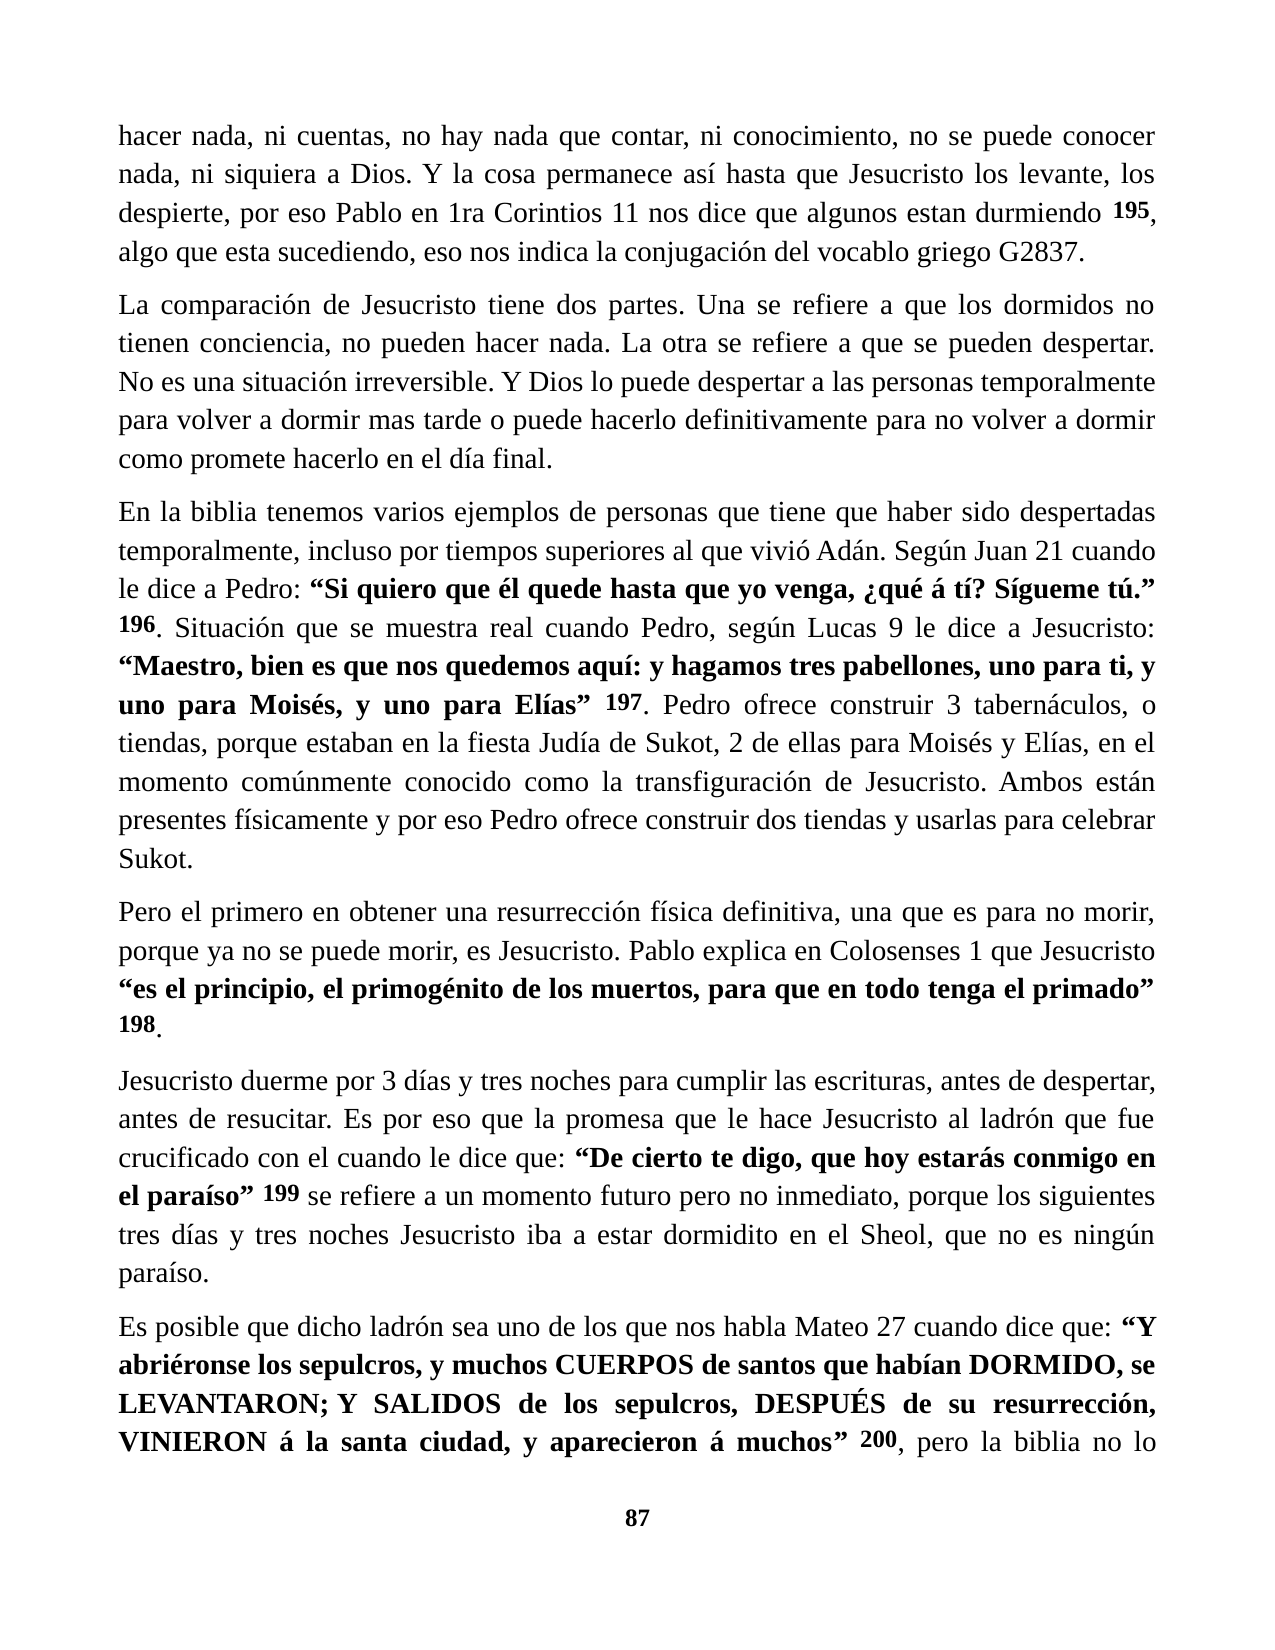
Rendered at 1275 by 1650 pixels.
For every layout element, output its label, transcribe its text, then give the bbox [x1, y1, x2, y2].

text Es posible que dicho ladrón sea uno de los que nos habla Mateo 27 cuando dice que: “Y abriéronse los sepulcros, y muchos CUERPOS de santos que habían DORMIDO, se LEVANTARON; Y SALIDOS de los sepulcros, DESPUÉS de su resurrección, VINIERON á la santa ciudad, y aparecieron á muchos” , pero la biblia no lo [118, 1309, 1157, 1458]
text En la biblia tenemos varios ejemplos de personas que tiene que haber sido despertadas temporalmente, incluso por tiempos superiores al que vivió Adán. Según Juan 21 cuando le dice a Pedro: “Si quiero que él quede hasta que yo venga, ¿qué á tí? Sígueme tú.” . Situación que se muestra real cuando Pedro, según Lucas 9 le dice a Jesucristo: “Maestro, bien es que nos quedemos aquí: y hagamos tres pabellones, uno para ti, y uno para Moisés, y uno para Elías” . Pedro ofrece construir 3 tabernáculos, o tiendas, porque estaban en la fiesta Judía de Sukot, 2 de ellas para Moisés y Elías, en el momento comúnmente conocido como la transfiguración de Jesucristo. Ambos están presentes físicamente y por eso Pedro ofrece construir dos tiendas y usarlas para celebrar Sukot. [118, 494, 1157, 874]
text Pero el primero en obtener una resurrección física definitiva, una que es para no morir, porque ya no se puede morir, es Jesucristo. Pablo explica en Colosenses 1 que Jesucristo “es el principio, el primogénito de los muertos, para que en todo tenga el primado” . [118, 894, 1157, 1043]
text hacer nada, ni cuentas, no hay nada que contar, ni conocimiento, no se puede conocer nada, ni siquiera a Dios. Y la cosa permanece así hasta que Jesucristo los levante, los despierte, por eso Pablo en 1ra Corintios 11 nos dice que algunos estan durmiendo , algo que esta sucediendo, eso nos indica la conjugación del vocablo griego G2837. [118, 118, 1157, 267]
text La comparación de Jesucristo tiene dos partes. Una se refiere a que los dormidos no tienen conciencia, no pueden hacer nada. La otra se refiere a que se pueden despertar. No es una situación irreversible. Y Dios lo puede despertar a las personas temporalmente para volver a dormir mas tarde o puede hacerlo definitivamente para no volver a dormir como promete hacerlo en el día final. [118, 287, 1157, 474]
text Jesucristo duerme por 3 días y tres noches para cumplir las escrituras, antes de despertar, antes de resucitar. Es por eso que la promesa que le hace Jesucristo al ladrón que fue crucificado con el cuando le dice que: “De cierto te digo, que hoy estarás conmigo en el paraíso” se refiere a un momento futuro pero no inmediato, porque los siguientes tres días y tres noches Jesucristo iba a estar dormidito en el Sheol, que no es ningún paraíso. [118, 1063, 1157, 1289]
